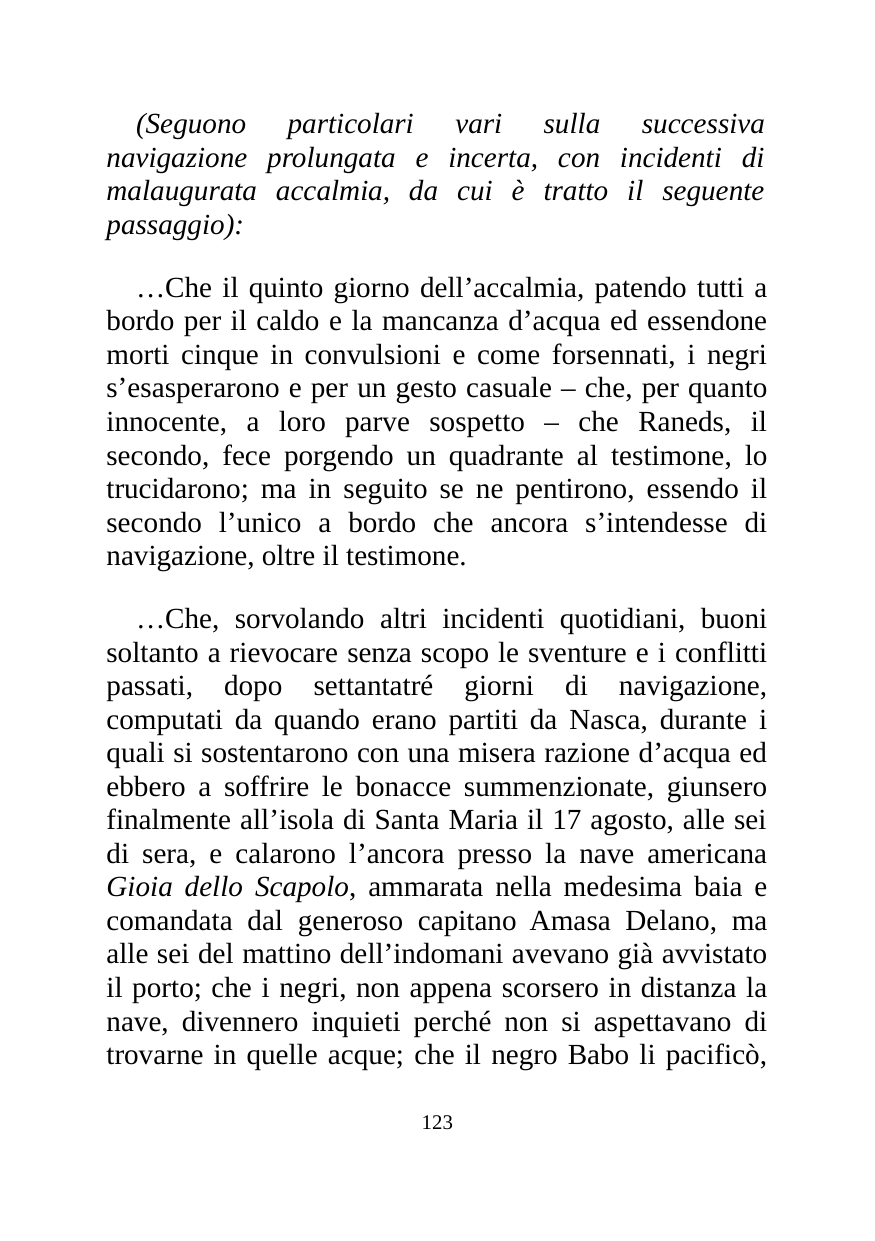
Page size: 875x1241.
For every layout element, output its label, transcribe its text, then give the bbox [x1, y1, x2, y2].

text …Che, sorvolando altri incidenti quotidiani, buoni soltanto a rievocare senza scopo le sventure e i conflitti passati, dopo settantatré giorni di navigazione, computati da quando erano partiti da Nasca, durante i quali si sostentarono con una misera razione d’acqua ed ebbero a soffrire le bonacce summenzionate, giunsero finalmente all’isola di Santa Maria il 17 agosto, alle sei di sera, e calarono l’ancora presso la nave americana Gioia dello Scapolo, ammarata nella medesima baia e comandata dal generoso capitano Amasa Delano, ma alle sei del mattino dell’indomani avevano già avvistato il porto; che i negri, non appena scorsero in distanza la nave, divennero inquieti perché non si aspettavano di trovarne in quelle acque; che il negro Babo li pacificò, [106, 601, 768, 1071]
text …Che il quinto giorno dell’accalmia, patendo tutti a bordo per il caldo e la mancanza d’acqua ed essendone morti cinque in convulsioni e come forsennati, i negri s’esasperarono e per un gesto casuale – che, per quanto innocente, a loro parve sospetto – che Raneds, il secondo, fece porgendo un quadrante al testimone, lo trucidarono; ma in seguito se ne pentirono, essendo il secondo l’unico a bordo che ancora s’intendesse di navigazione, oltre il testimone. [106, 270, 768, 572]
text (Seguono particolari vari sulla successiva navigazione prolungata e incerta, con incidenti di malaugurata accalmia, da cui è tratto il seguente passaggio): [106, 106, 768, 240]
